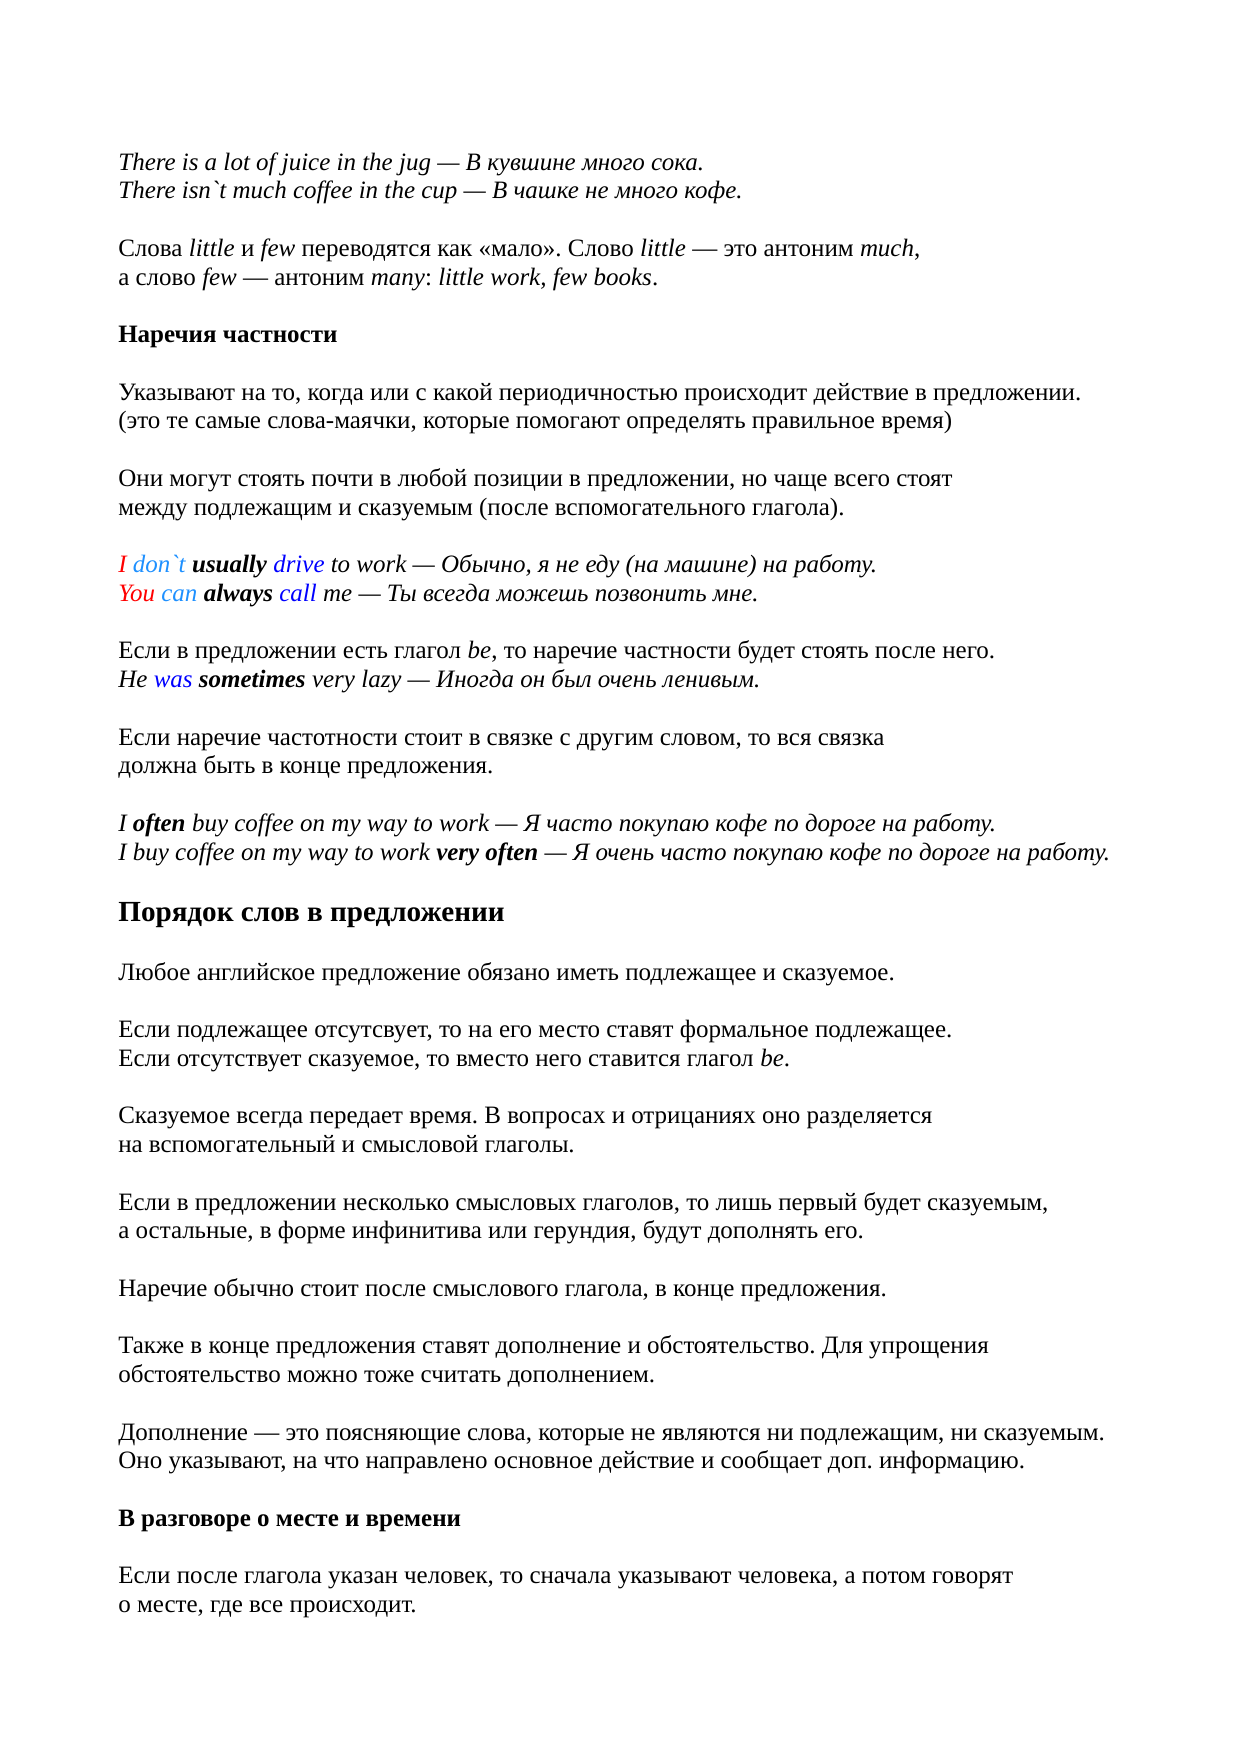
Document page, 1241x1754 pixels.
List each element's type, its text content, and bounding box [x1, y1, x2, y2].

text Если наречие частотности стоит в связке с другим словом, то вся связка [118, 722, 1122, 751]
text должна быть в конце предложения. [118, 751, 1122, 779]
text Если отсутствует сказуемое, то вместо него ставится глагол be. [118, 1043, 1122, 1072]
text Наречие обычно стоит после смыслового глагола, в конце предложения. [118, 1273, 1122, 1302]
text Порядок слов в предложении [118, 894, 1122, 928]
text на вспомогательный и смысловой глаголы. [118, 1129, 1122, 1158]
text Слова little и few переводятся как «мало». Слово little — это антоним much, [118, 233, 1122, 262]
text Сказуемое всегда передает время. В вопросах и отрицаниях оно разделяется [118, 1100, 1122, 1129]
text о месте, где все происходит. [118, 1589, 1122, 1618]
text He was sometimes very lazy — Иногда он был очень ленивым. [118, 664, 1122, 693]
text Они могут стоять почти в любой позиции в предложении, но чаще всего стоят [118, 463, 1122, 492]
text I don`t usually drive to work — Обычно, я не еду (на машине) на работу. [118, 549, 1122, 578]
text а слово few — антоним many: little work, few books. [118, 262, 1122, 291]
text между подлежащим и сказуемым (после вспомогательного глагола). [118, 492, 1122, 521]
text Также в конце предложения ставят дополнение и обстоятельство. Для упрощения обстоятельство можно тоже считать дополнением. [118, 1330, 1122, 1388]
text Дополнение — это поясняющие слова, которые не являются ни подлежащим, ни сказуемым. Оно указывают, на что направлено основное действие и сообщает доп. информацию. [118, 1417, 1122, 1474]
text а остальные, в форме инфинитива или герундия, будут дополнять его. [118, 1215, 1122, 1244]
text Любое английское предложение обязано иметь подлежащее и сказуемое. [118, 957, 1122, 985]
text I often buy coffee on my way to work — Я часто покупаю кофе по дороге на работу. [118, 808, 1122, 837]
text You can always call me — Ты всегда можешь позвонить мне. [118, 578, 1122, 607]
text Наречия частности [118, 319, 1122, 348]
text Если в предложении есть глагол be, то наречие частности будет стоять после него. [118, 636, 1122, 664]
text There is a lot of juice in the jug — В кувшине много сока. [118, 147, 1122, 176]
text Если после глагола указан человек, то сначала указывают человека, а потом говорят [118, 1560, 1122, 1589]
text I buy coffee on my way to work very often — Я очень часто покупаю кофе по дороге на работу. [118, 837, 1122, 866]
text There isn`t much coffee in the cup — В чашке не много кофе. [118, 176, 1122, 204]
text Указывают на то, когда или с какой периодичностью происходит действие в предложении. (это те самые слова-маячки, которые помогают определять правильное время) [118, 377, 1122, 434]
text Если в предложении несколько смысловых глаголов, то лишь первый будет сказуемым, [118, 1187, 1122, 1215]
text Если подлежащее отсутсвует, то на его место ставят формальное подлежащее. [118, 1014, 1122, 1043]
text В разговоре о месте и времени [118, 1503, 1122, 1532]
